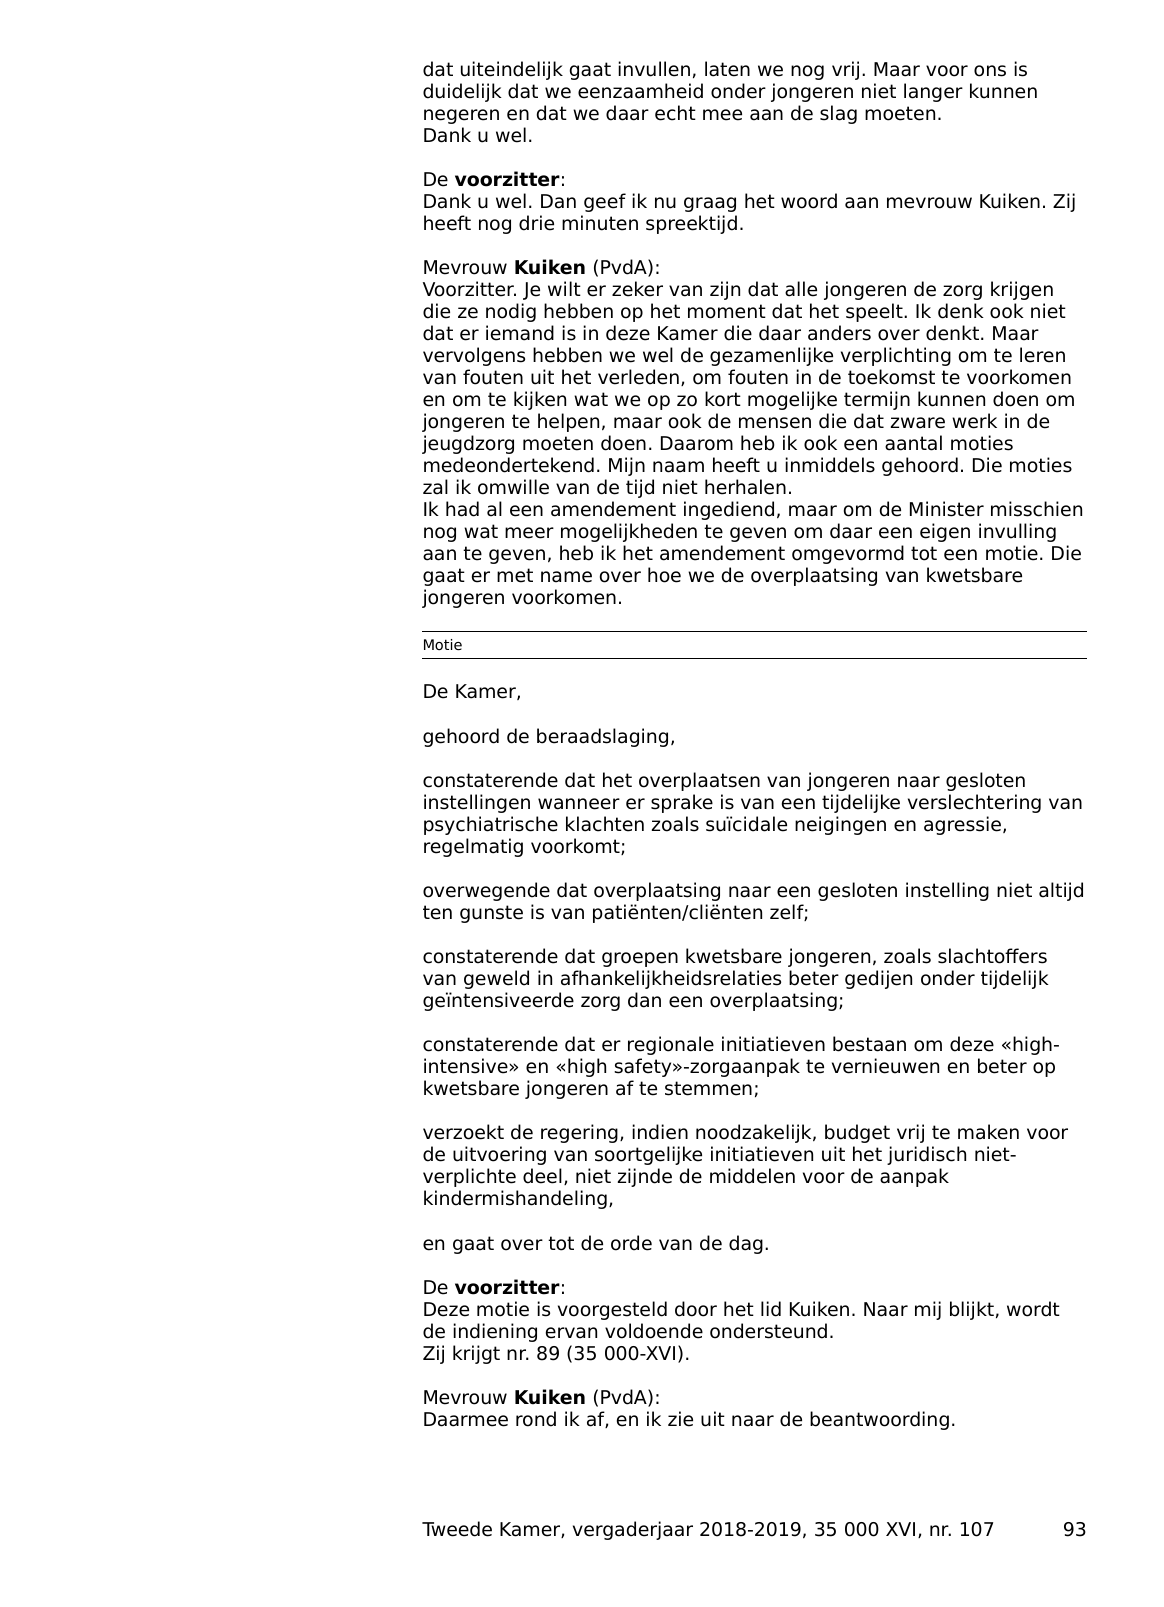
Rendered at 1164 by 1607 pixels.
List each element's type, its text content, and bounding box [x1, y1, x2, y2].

text De Kamer, [422, 681, 1087, 703]
text Daarmee rond ik af, en ik zie uit naar de beantwoording. [422, 1409, 1087, 1431]
table_header Motie [422, 632, 1087, 658]
text Dank u wel. Dan geef ik nu graag het woord aan mevrouw Kuiken. Zij heeft nog drie minuten spreektijd. [422, 191, 1087, 235]
text Zij krijgt nr. 89 (35 000-XVI). [422, 1342, 1087, 1364]
text verzoekt de regering, indien noodzakelijk, budget vrij te maken voor de uitvoering van soortgelijke initiatieven uit het juridisch niet-verplichte deel, niet zijnde de middelen voor de aanpak kindermishandeling, [422, 1122, 1087, 1210]
text Dank u wel. [422, 125, 1087, 147]
text Mevrouw Kuiken (PvdA): [422, 257, 1087, 279]
text De voorzitter: [422, 169, 1087, 191]
text De voorzitter: [422, 1277, 1087, 1298]
text constaterende dat groepen kwetsbare jongeren, zoals slachtoffers van geweld in afhankelijkheidsrelaties beter gedijen onder tijdelijk geïntensiveerde zorg dan een overplaatsing; [422, 946, 1087, 1012]
text dat uiteindelijk gaat invullen, laten we nog vrij. Maar voor ons is duidelijk dat we eenzaamheid onder jongeren niet langer kunnen negeren en dat we daar echt mee aan de slag moeten. [422, 59, 1087, 125]
text Voorzitter. Je wilt er zeker van zijn dat alle jongeren de zorg krijgen die ze nodig hebben op het moment dat het speelt. Ik denk ook niet dat er iemand is in deze Kamer die daar anders over denkt. Maar vervolgens hebben we wel de gezamenlijke verplichting om te leren van fouten uit het verleden, om fouten in de toekomst te voorkomen en om te kijken wat we op zo kort mogelijke termijn kunnen doen om jongeren te helpen, maar ook de mensen die dat zware werk in de jeugdzorg moeten doen. Daarom heb ik ook een aantal moties medeondertekend. Mijn naam heeft u inmiddels gehoord. Die moties zal ik omwille van de tijd niet herhalen. [422, 279, 1087, 499]
text Ik had al een amendement ingediend, maar om de Minister misschien nog wat meer mogelijkheden te geven om daar een eigen invulling aan te geven, heb ik het amendement omgevormd tot een motie. Die gaat er met name over hoe we de overplaatsing van kwetsbare jongeren voorkomen. [422, 499, 1087, 609]
text constaterende dat er regionale initiatieven bestaan om deze «high-intensive» en «high safety»-zorgaanpak te vernieuwen en beter op kwetsbare jongeren af te stemmen; [422, 1034, 1087, 1100]
text en gaat over tot de orde van de dag. [422, 1232, 1087, 1254]
text constaterende dat het overplaatsen van jongeren naar gesloten instellingen wanneer er sprake is van een tijdelijke verslechtering van psychiatrische klachten zoals suïcidale neigingen en agressie, regelmatig voorkomt; [422, 770, 1087, 858]
text Mevrouw Kuiken (PvdA): [422, 1387, 1087, 1409]
text overwegende dat overplaatsing naar een gesloten instelling niet altijd ten gunste is van patiënten/cliënten zelf; [422, 880, 1087, 924]
text gehoord de beraadslaging, [422, 726, 1087, 748]
text Deze motie is voorgesteld door het lid Kuiken. Naar mij blijkt, wordt de indiening ervan voldoende ondersteund. [422, 1298, 1087, 1342]
